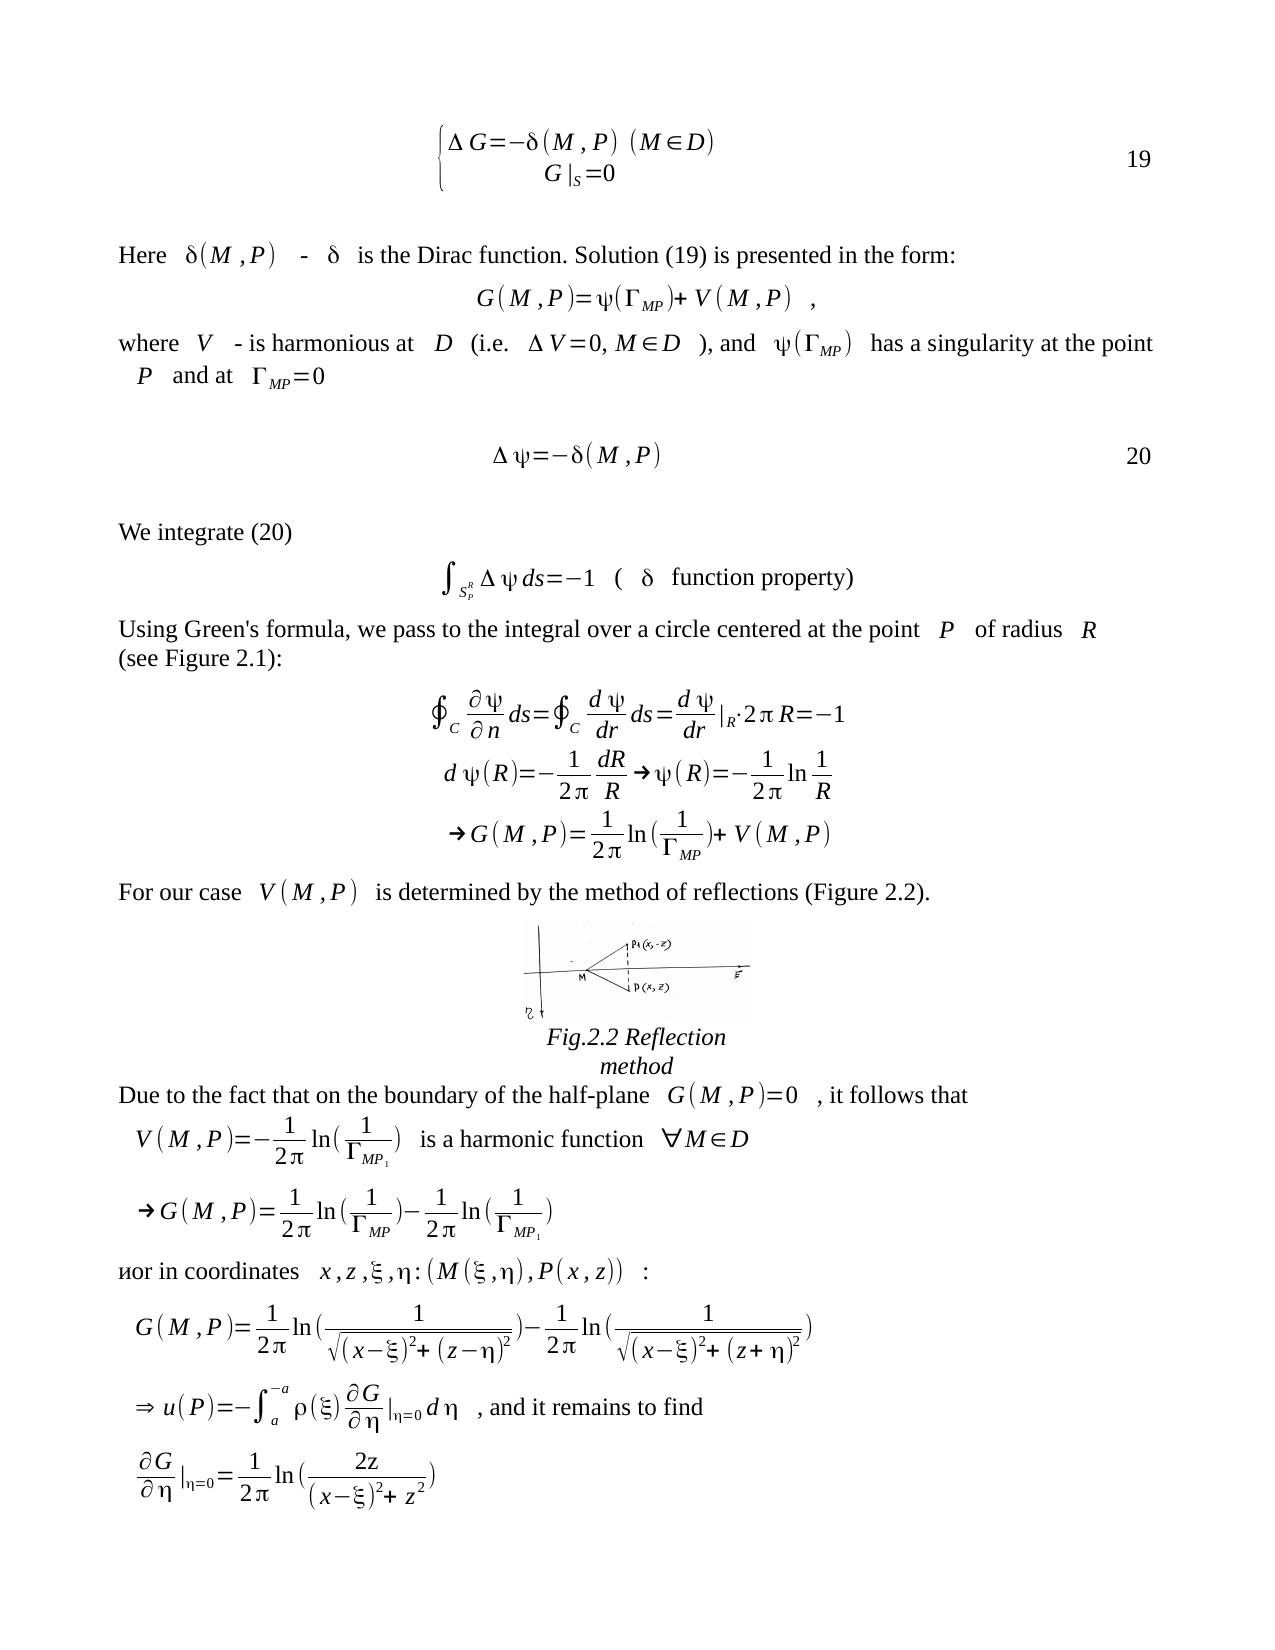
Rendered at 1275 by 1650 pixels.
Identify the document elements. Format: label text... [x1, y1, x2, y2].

table_header [118, 434, 1041, 488]
text Using Green's formula, we pass to the integral over a circle centered at the pointof radius (see Figure 2.1): [118, 614, 1157, 672]
picture [523, 920, 752, 1023]
table_header 20 [1041, 434, 1157, 488]
text Here -is the Dirac function. Solution (19) is presented in the form: [118, 240, 1157, 270]
table_header [118, 118, 1041, 211]
text , [118, 283, 1157, 315]
table_header 19 [1041, 118, 1157, 211]
text Due to the fact that on the boundary of the half-plane, it follows thatis a harmonic function [118, 920, 1157, 1171]
text (function property) [118, 558, 1157, 602]
text For our caseis determined by the method of reflections (Figure 2.2). [118, 877, 1157, 908]
text We integrate (20) [118, 517, 1157, 546]
text Fig.2.2 Reflection method [523, 1023, 752, 1080]
text where- is harmonious at(i.e.), andhas a singularity at the point and at [118, 328, 1157, 393]
text иor in coordinates: [118, 1256, 1157, 1286]
text , and it remains to find [118, 1378, 1157, 1434]
